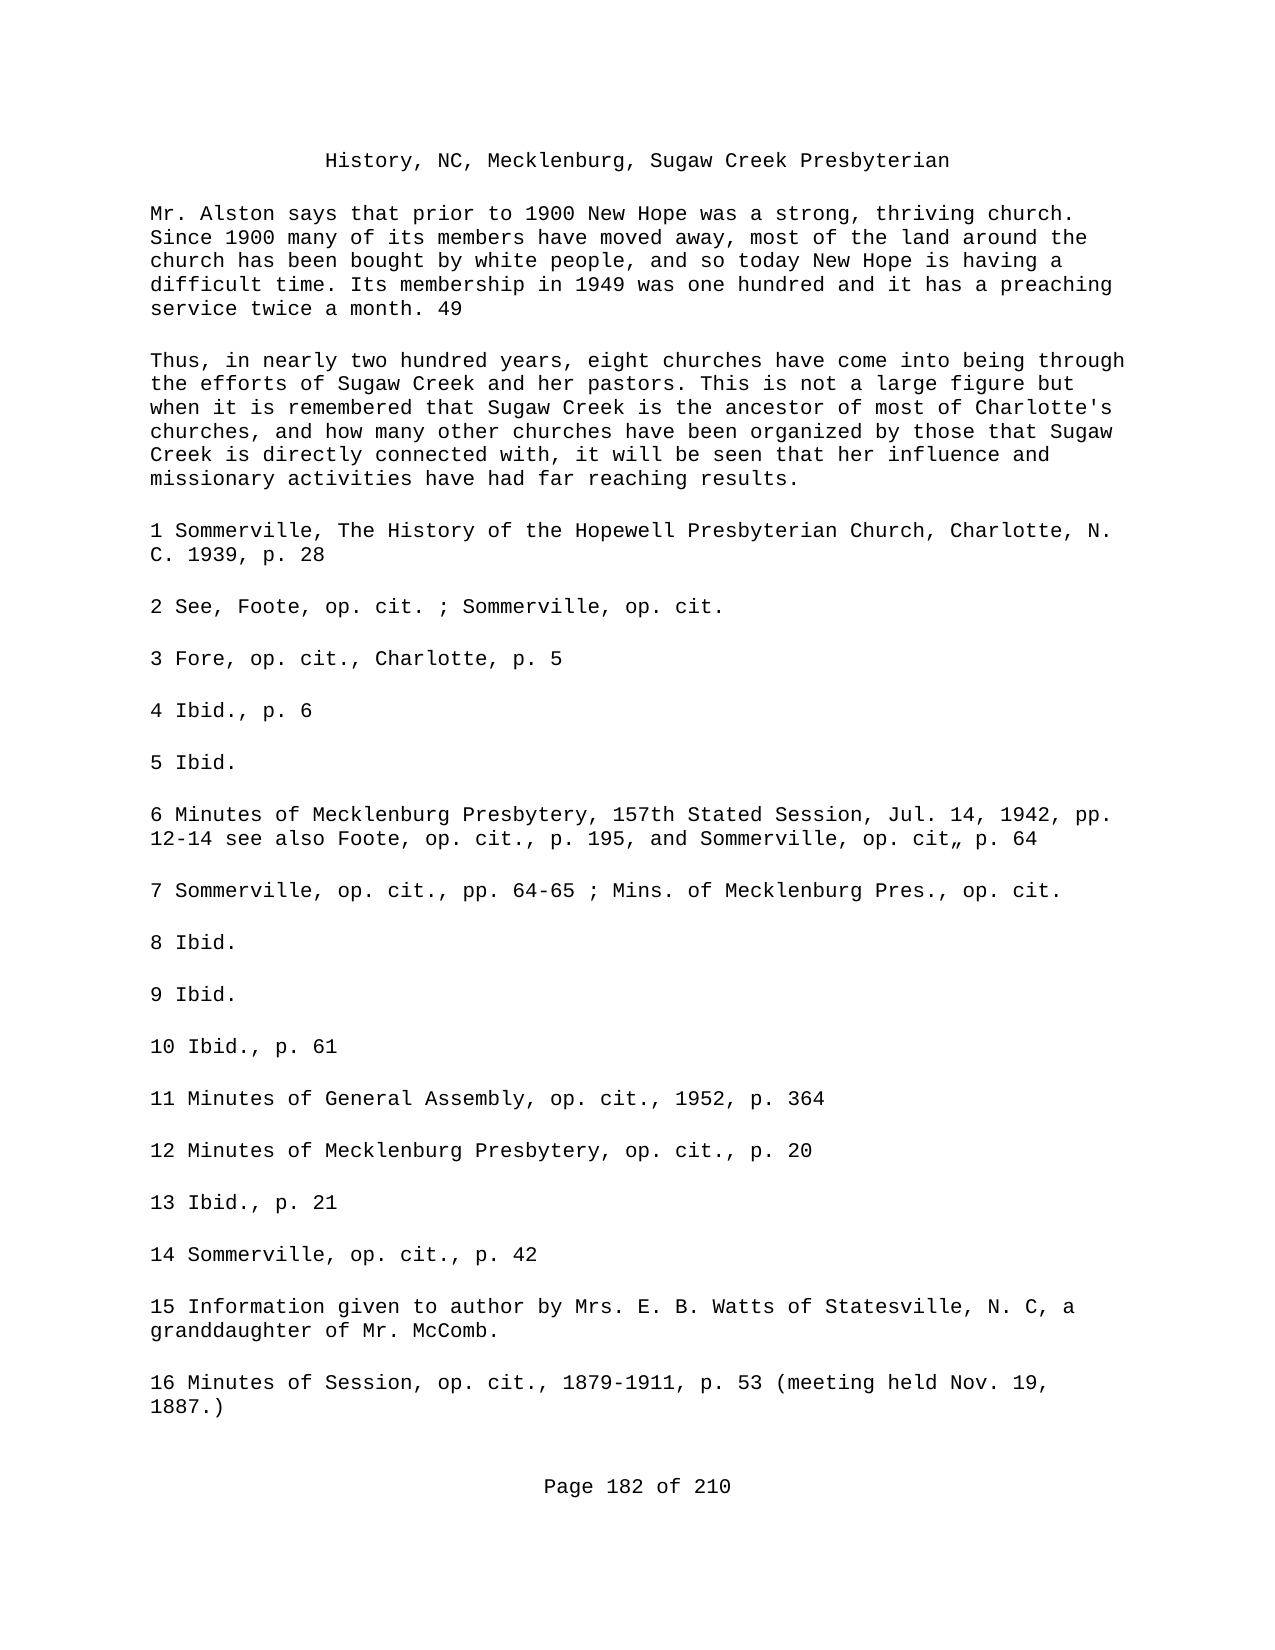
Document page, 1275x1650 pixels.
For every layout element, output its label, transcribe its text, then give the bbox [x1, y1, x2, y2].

text 11 Minutes of General Assembly, op. cit., 1952, p. 364 [150, 1088, 1125, 1112]
text 3 Fore, op. cit., Charlotte, p. 5 [150, 648, 1125, 672]
text 1 Sommerville, The History of the Hopewell Presbyterian Church, Charlotte, N. C. 1939, p. 28 [150, 520, 1125, 567]
text 2 See, Foote, op. cit. ; Sommerville, op. cit. [150, 596, 1125, 619]
text 9 Ibid. [150, 984, 1125, 1008]
text 8 Ibid. [150, 932, 1125, 956]
text 4 Ibid., p. 6 [150, 700, 1125, 724]
text Thus, in nearly two hundred years, eight churches have come into being through the efforts of Sugaw Creek and her pastors. This is not a large figure but when it is remembered that Sugaw Creek is the ancestor of most of Charlotte's churches, and how many other churches have been organized by those that Sugaw Creek is directly connected with, it will be seen that her influence and missionary activities have had far reaching results. [150, 350, 1125, 492]
text 7 Sommerville, op. cit., pp. 64-65 ; Mins. of Mecklenburg Pres., op. cit. [150, 880, 1125, 903]
text 15 Information given to author by Mrs. E. B. Watts of Statesville, N. C, a granddaughter of Mr. McComb. [150, 1297, 1125, 1344]
text 14 Sommerville, op. cit., p. 42 [150, 1244, 1125, 1268]
text 13 Ibid., p. 21 [150, 1192, 1125, 1216]
text 16 Minutes of Session, op. cit., 1879-1911, p. 53 (meeting held Nov. 19, 1887.) [150, 1372, 1125, 1419]
text 12 Minutes of Mecklenburg Presbytery, op. cit., p. 20 [150, 1140, 1125, 1164]
text 10 Ibid., p. 61 [150, 1036, 1125, 1060]
text Mr. Alston says that prior to 1900 New Hope was a strong, thriving church. Since 1900 many of its members have moved away, most of the land around the church has been bought by white people, and so today New Hope is having a difficult time. Its membership in 1949 was one hundred and it has a preaching service twice a month. 49 [150, 203, 1125, 321]
text 5 Ibid. [150, 752, 1125, 776]
text 6 Minutes of Mecklenburg Presbytery, 157th Stated Session, Jul. 14, 1942, pp. 12-14 see also Foote, op. cit., p. 195, and Sommerville, op. cit„ p. 64 [150, 804, 1125, 851]
